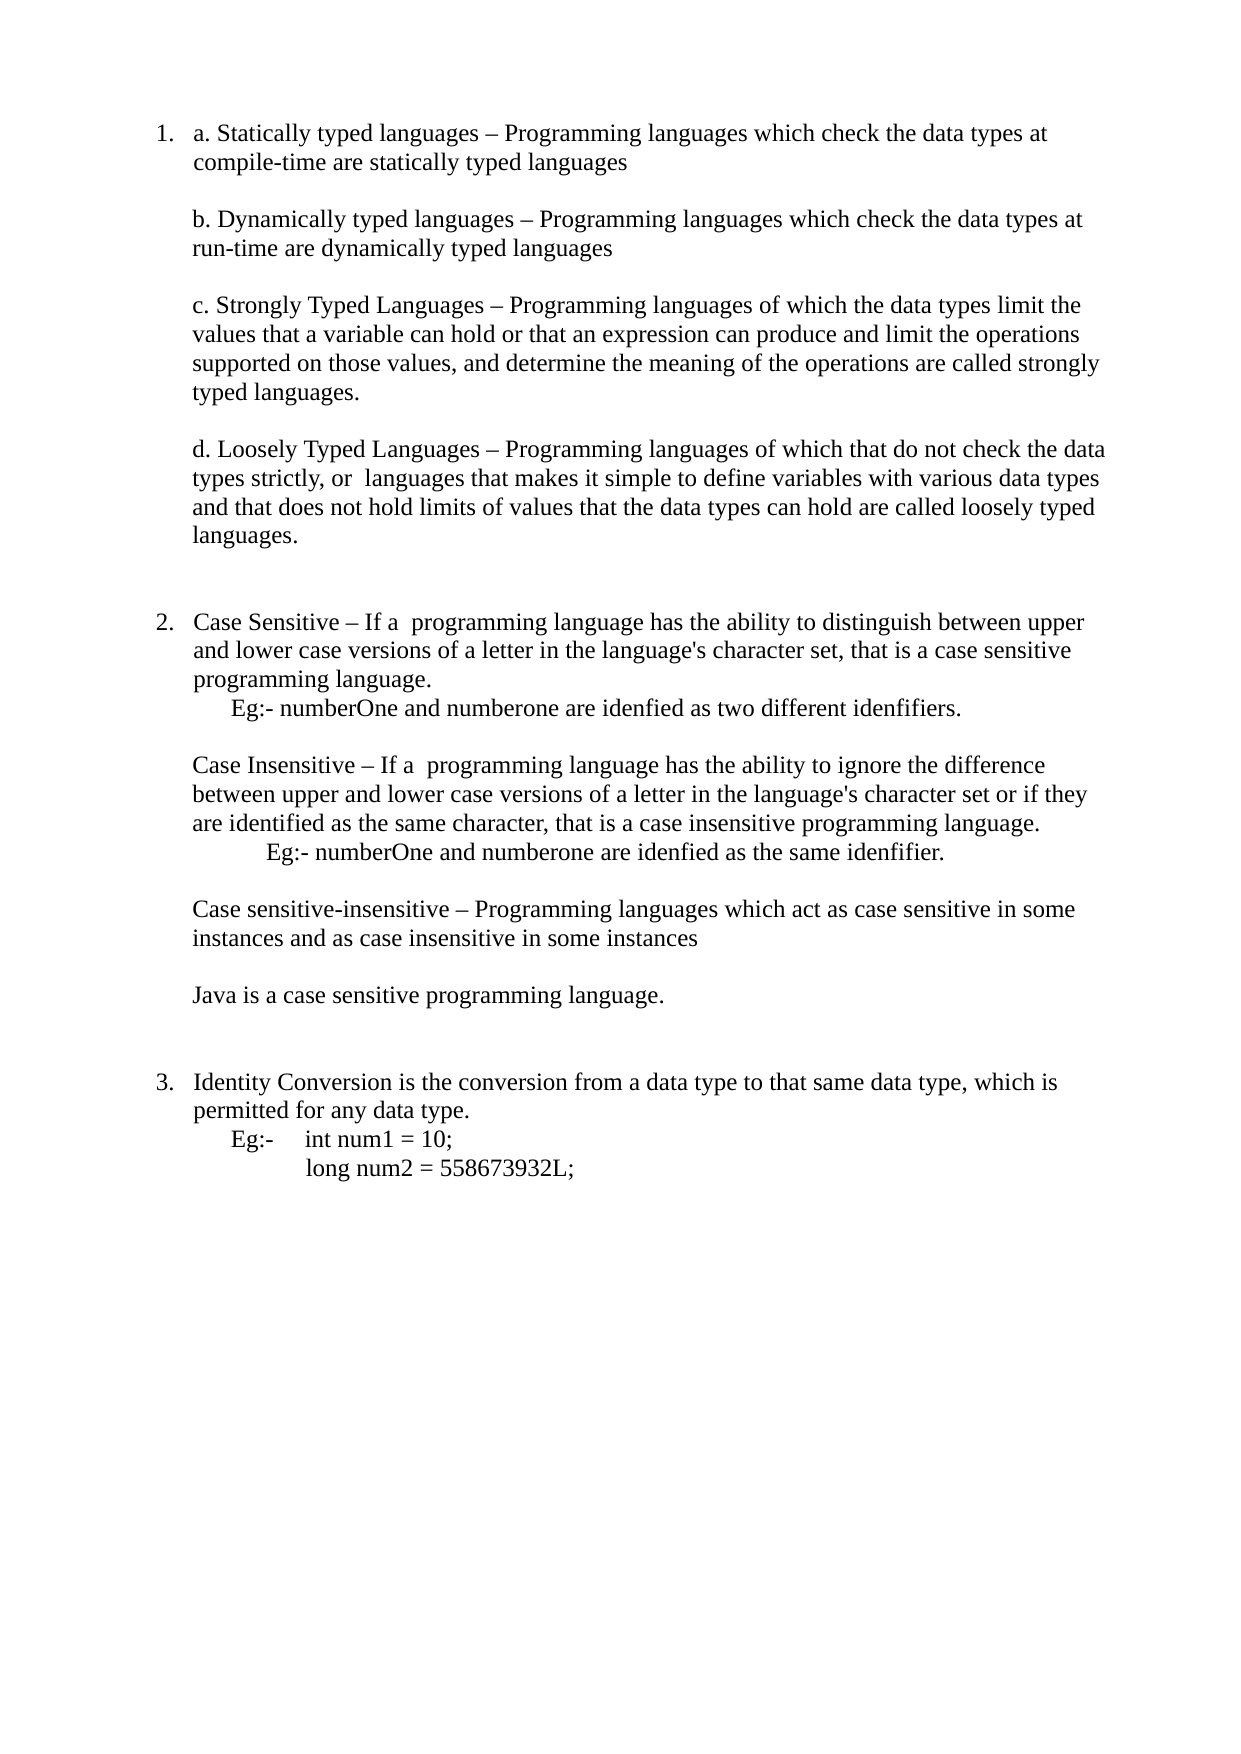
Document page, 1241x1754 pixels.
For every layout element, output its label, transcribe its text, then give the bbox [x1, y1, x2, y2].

text Case Insensitive – If a programming language has the ability to ignore the difference between upper and lower case versions of a letter in the language's character set or if they are identified as the same character, that is a case insensitive programming language. [118, 751, 1122, 837]
list a. Statically typed languages – Programming languages which check the data types at compile-time are statically typed languages [156, 118, 1122, 176]
list Case Sensitive – If a programming language has the ability to distinguish between upper and lower case versions of a letter in the language's character set, that is a case sensitive programming language. [156, 607, 1122, 693]
list Identity Conversion is the conversion from a data type to that same data type, which is permitted for any data type. [156, 1067, 1122, 1124]
text Case sensitive-insensitive – Programming languages which act as case sensitive in some instances and as case insensitive in some instances [118, 894, 1122, 952]
list Eg:- int num1 = 10; [193, 1124, 1122, 1153]
text c. Strongly Typed Languages – Programming languages of which the data types limit the values that a variable can hold or that an expression can produce and limit the operations supported on those values, and determine the meaning of the operations are called strongly typed languages. [118, 291, 1122, 406]
list Eg:- numberOne and numberone are idenfied as two different idenfifiers. [193, 693, 1122, 722]
text b. Dynamically typed languages – Programming languages which check the data types at run-time are dynamically typed languages [118, 204, 1122, 262]
text Eg:- numberOne and numberone are idenfied as the same idenfifier. [118, 837, 1122, 866]
text d. Loosely Typed Languages – Programming languages of which that do not check the data types strictly, or languages that makes it simple to define variables with various data types and that does not hold limits of values that the data types can hold are called loosely typed languages. [118, 434, 1122, 549]
text Java is a case sensitive programming language. [118, 981, 1122, 1009]
list long num2 = 558673932L; [268, 1153, 1122, 1182]
